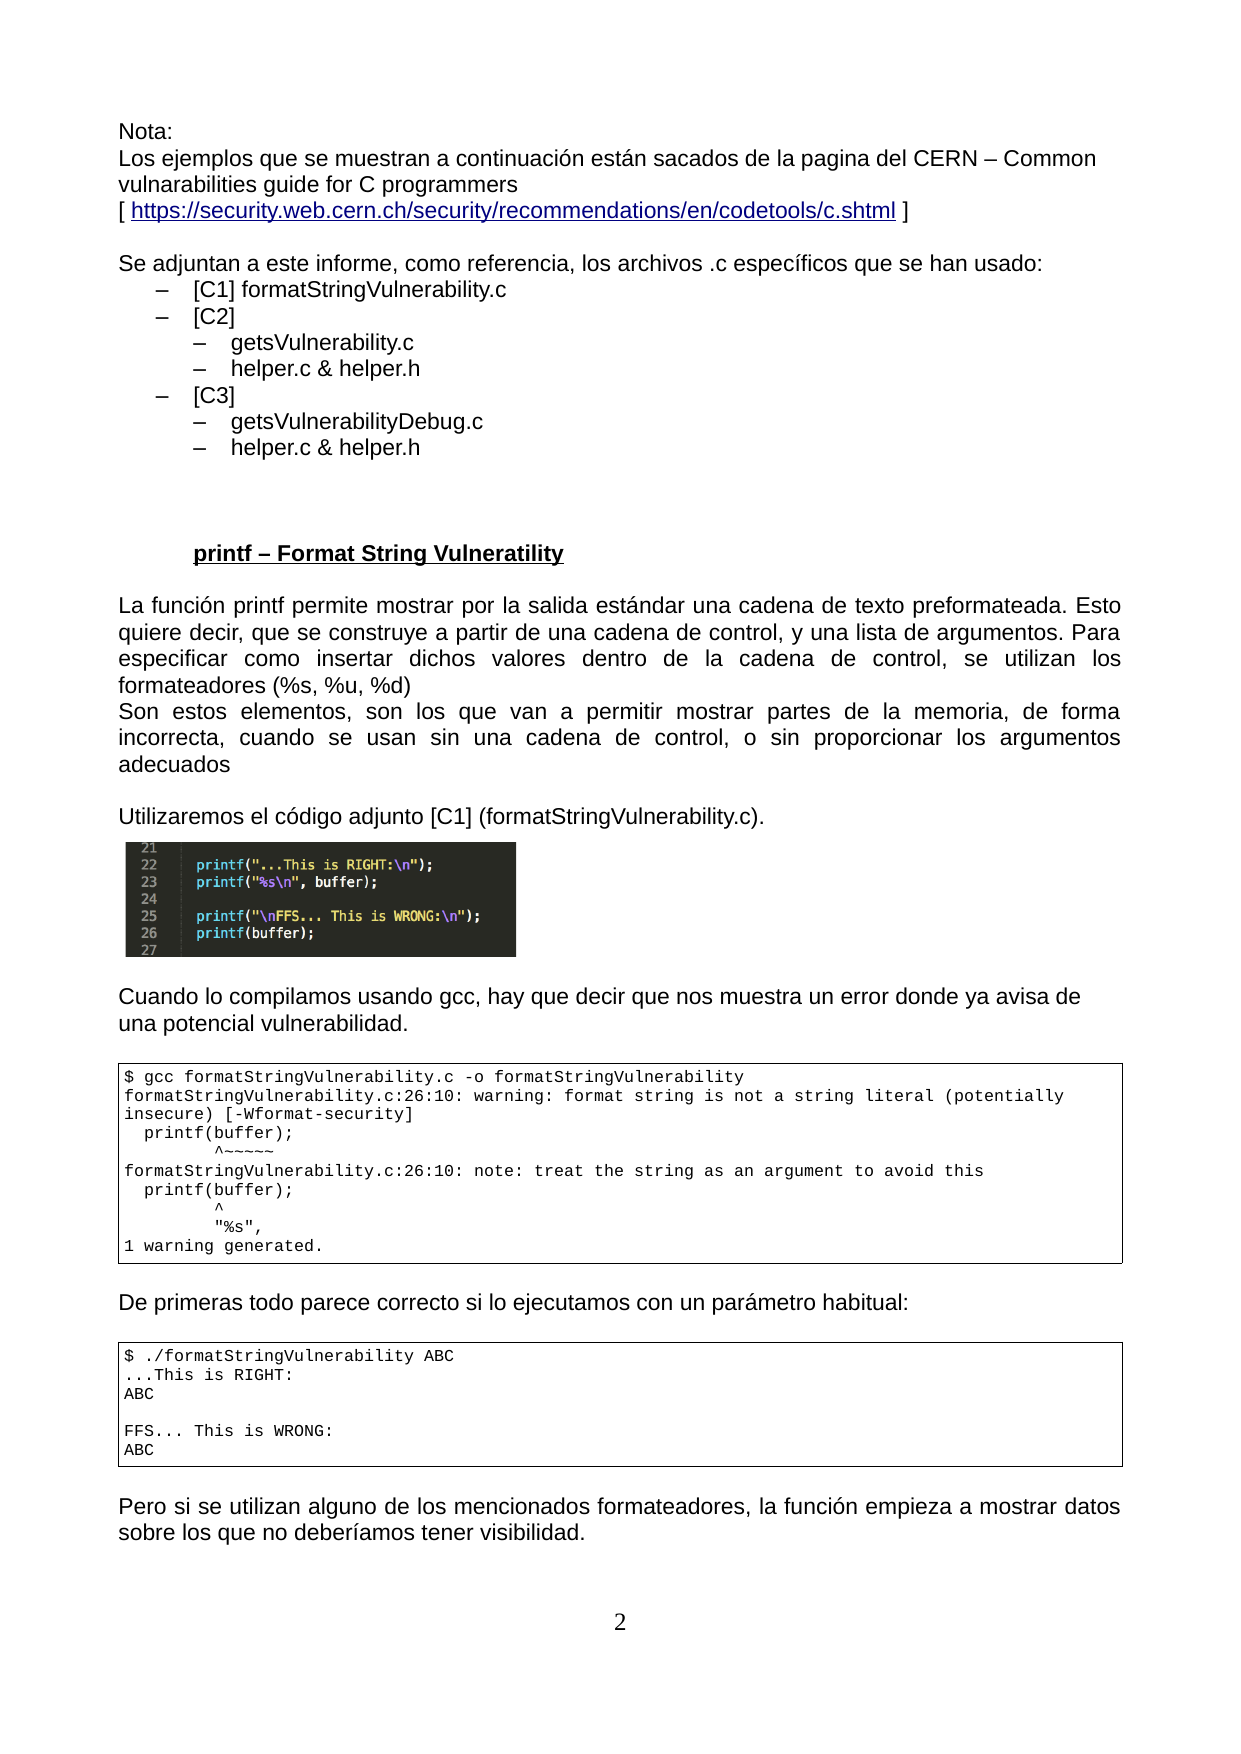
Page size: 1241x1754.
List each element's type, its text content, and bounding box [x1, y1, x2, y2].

text Utilizaremos el código adjunto [C1] (formatStringVulnerability.c). [118, 803, 1122, 830]
list getsVulnerability.c [193, 329, 1122, 355]
text Se adjuntan a este informe, como referencia, los archivos .c específicos que se han usado: [118, 250, 1122, 276]
text De primeras todo parece correcto si lo ejecutamos con un parámetro habitual: [118, 1289, 1122, 1315]
list [C3] [156, 382, 1122, 408]
text Nota: [118, 118, 1122, 144]
text Cuando lo compilamos usando gcc, hay que decir que nos muestra un error donde ya avisa de una potencial vulnerabilidad. [118, 983, 1122, 1036]
text Son estos elementos, son los que van a permitir mostrar partes de la memoria, de forma incorrecta, cuando se usan sin una cadena de control, o sin proporcionar los argumentos adecuados [118, 698, 1122, 777]
list [C2] [156, 303, 1122, 329]
list helper.c & helper.h [193, 355, 1122, 382]
list printf – Format String Vulneratility [156, 540, 1122, 566]
text Los ejemplos que se muestran a continuación están sacados de la pagina del CERN – Common vulnarabilities guide for C programmers [118, 144, 1122, 197]
text La función printf permite mostrar por la salida estándar una cadena de texto preformateada. Esto quiere decir, que se construye a partir de una cadena de control, y una lista de argumentos. Para especificar como insertar dichos valores dentro de la cadena de control, se utilizan los formateadores (%s, %u, %d) [118, 592, 1122, 698]
table_header $ ./formatStringVulnerability ABC ...This is RIGHT: ABC FFS... This is WRONG: ABC [119, 1343, 1122, 1466]
list helper.c & helper.h [193, 434, 1122, 461]
table_header $ gcc formatStringVulnerability.c -o formatStringVulnerability formatStringVulnerability.c:26:10: warning: format string is not a string literal (potentially insecure) [-Wformat-security] printf(buffer); ^~~~~~ formatStringVulnerability.c:26:10: note: treat the string as an argument to avoid this printf(buffer); ^ "%s", 1 warning generated. [119, 1064, 1122, 1262]
picture [125, 842, 517, 957]
list getsVulnerabilityDebug.c [193, 408, 1122, 434]
text [ https://security.web.cern.ch/security/recommendations/en/codetools/c.shtml ] [118, 197, 1122, 223]
text Pero si se utilizan alguno de los mencionados formateadores, la función empieza a mostrar datos sobre los que no deberíamos tener visibilidad. [118, 1493, 1122, 1546]
list [C1] formatStringVulnerability.c [156, 276, 1122, 303]
